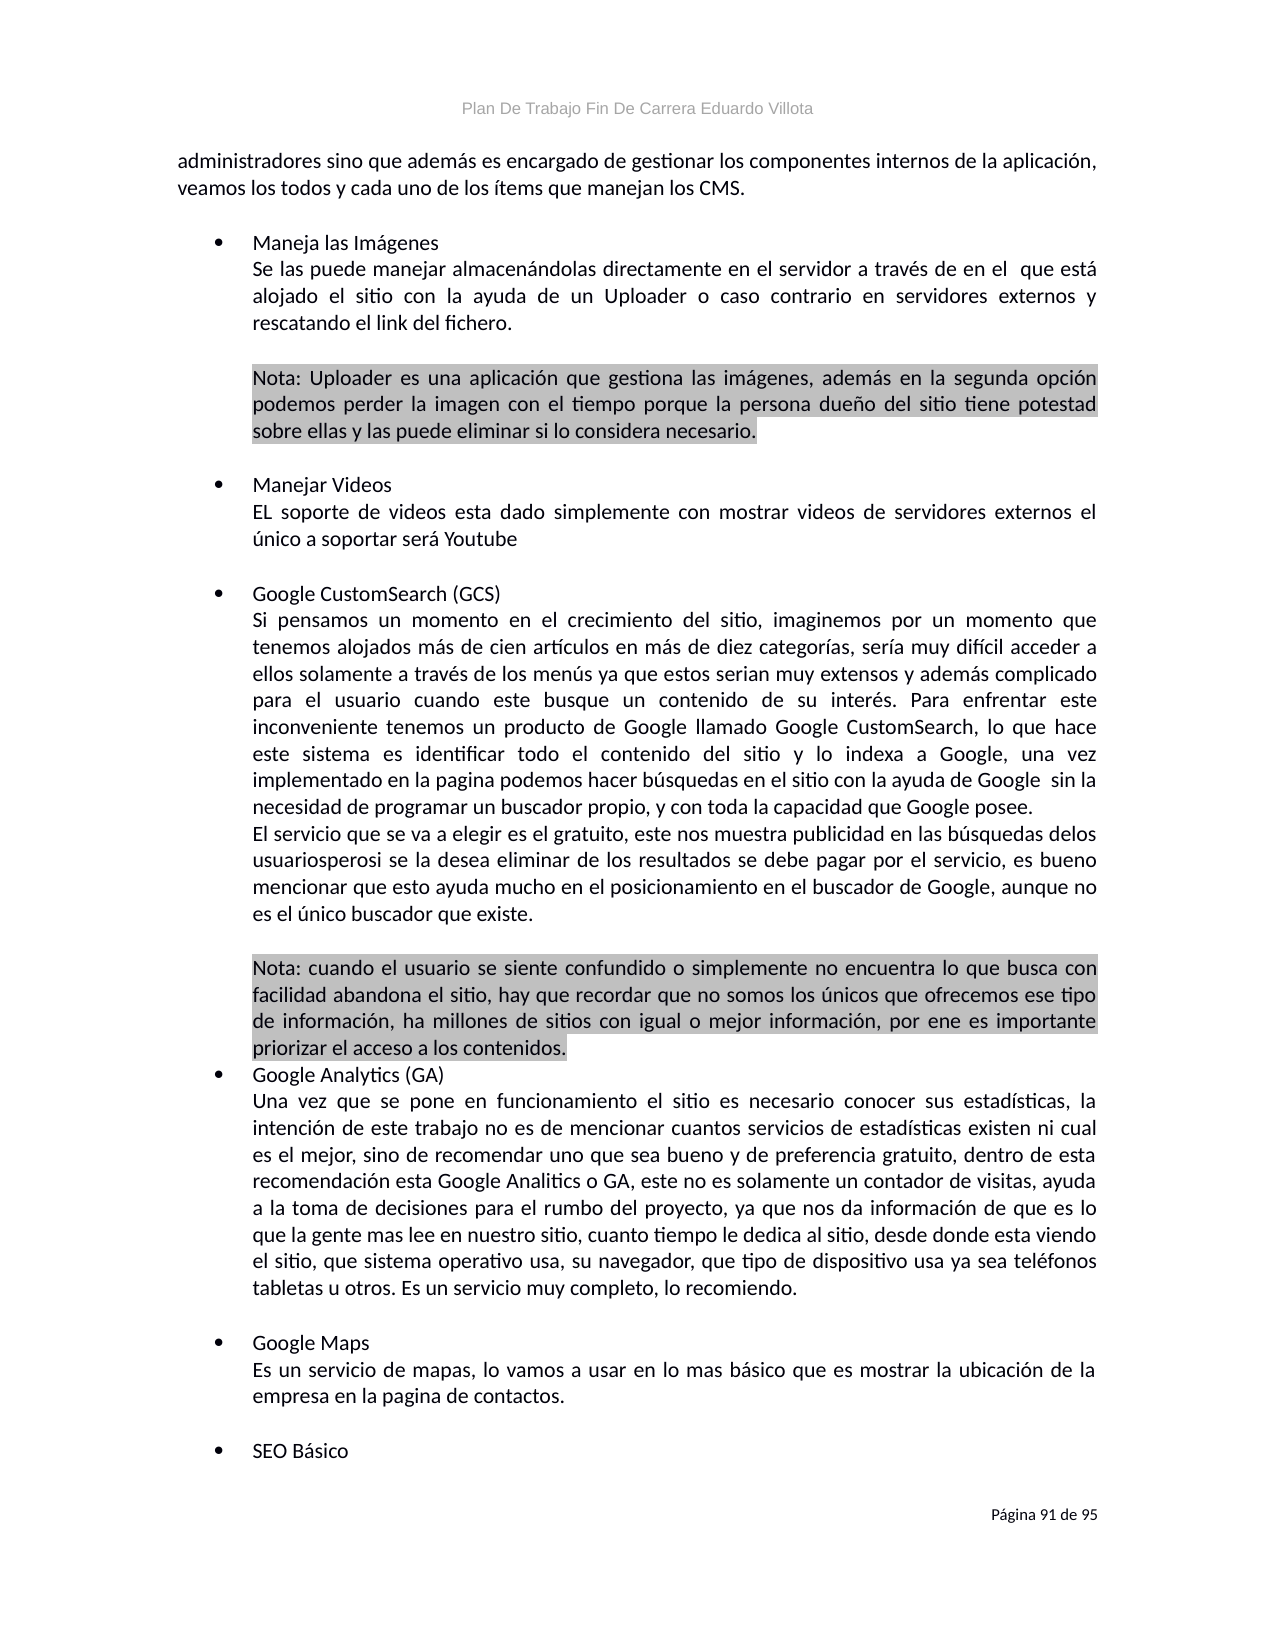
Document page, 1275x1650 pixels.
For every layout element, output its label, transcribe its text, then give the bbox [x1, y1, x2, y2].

list Es un servicio de mapas, lo vamos a usar en lo mas básico que es mostrar la ubicación de la empresa en la pagina de contactos. [252, 1356, 1098, 1409]
list El servicio que se va a elegir es el gratuito, este nos muestra publicidad en las búsquedas delos usuariosperosi se la desea eliminar de los resultados se debe pagar por el servicio, es bueno mencionar que esto ayuda mucho en el posicionamiento en el buscador de Google, aunque no es el único buscador que existe. [252, 820, 1098, 926]
list Google CustomSearch (GCS) [215, 580, 1098, 606]
list Maneja las Imágenes [215, 229, 1098, 256]
list Nota: Uploader es una aplicación que gestiona las imágenes, además en la segunda opción podemos perder la imagen con el tiempo porque la persona dueño del sitio tiene potestad sobre ellas y las puede eliminar si lo considera necesario. [252, 364, 1098, 444]
text administradores sino que además es encargado de gestionar los componentes internos de la aplicación, veamos los todos y cada uno de los ítems que manejan los CMS. [177, 148, 1098, 201]
list EL soporte de videos esta dado simplemente con mostrar videos de servidores externos el único a soportar será Youtube [252, 498, 1098, 552]
list Se las puede manejar almacenándolas directamente en el servidor a través de en el que está alojado el sitio con la ayuda de un Uploader o caso contrario en servidores externos y rescatando el link del fichero. [252, 256, 1098, 336]
list SEO Básico [215, 1437, 1098, 1464]
list Si pensamos un momento en el crecimiento del sitio, imaginemos por un momento que tenemos alojados más de cien artículos en más de diez categorías, sería muy difícil acceder a ellos solamente a través de los menús ya que estos serian muy extensos y además complicado para el usuario cuando este busque un contenido de su interés. Para enfrentar este inconveniente tenemos un producto de Google llamado Google CustomSearch, lo que hace este sistema es identificar todo el contenido del sitio y lo indexa a Google, una vez implementado en la pagina podemos hacer búsquedas en el sitio con la ayuda de Google sin la necesidad de programar un buscador propio, y con toda la capacidad que Google posee. [252, 606, 1098, 820]
list Una vez que se pone en funcionamiento el sitio es necesario conocer sus estadísticas, la intención de este trabajo no es de mencionar cuantos servicios de estadísticas existen ni cual es el mejor, sino de recomendar uno que sea bueno y de preferencia gratuito, dentro de esta recomendación esta Google Analitics o GA, este no es solamente un contador de visitas, ayuda a la toma de decisiones para el rumbo del proyecto, ya que nos da información de que es lo que la gente mas lee en nuestro sitio, cuanto tiempo le dedica al sitio, desde donde esta viendo el sitio, que sistema operativo usa, su navegador, que tipo de dispositivo usa ya sea teléfonos tabletas u otros. Es un servicio muy completo, lo recomiendo. [252, 1088, 1098, 1301]
list Google Maps [215, 1329, 1098, 1356]
list Nota: cuando el usuario se siente confundido o simplemente no encuentra lo que busca con facilidad abandona el sitio, hay que recordar que no somos los únicos que ofrecemos ese tipo de información, ha millones de sitios con igual o mejor información, por ene es importante priorizar el acceso a los contenidos. [252, 954, 1098, 1061]
list Manejar Videos [215, 472, 1098, 498]
list Google Analytics (GA) [215, 1061, 1098, 1088]
